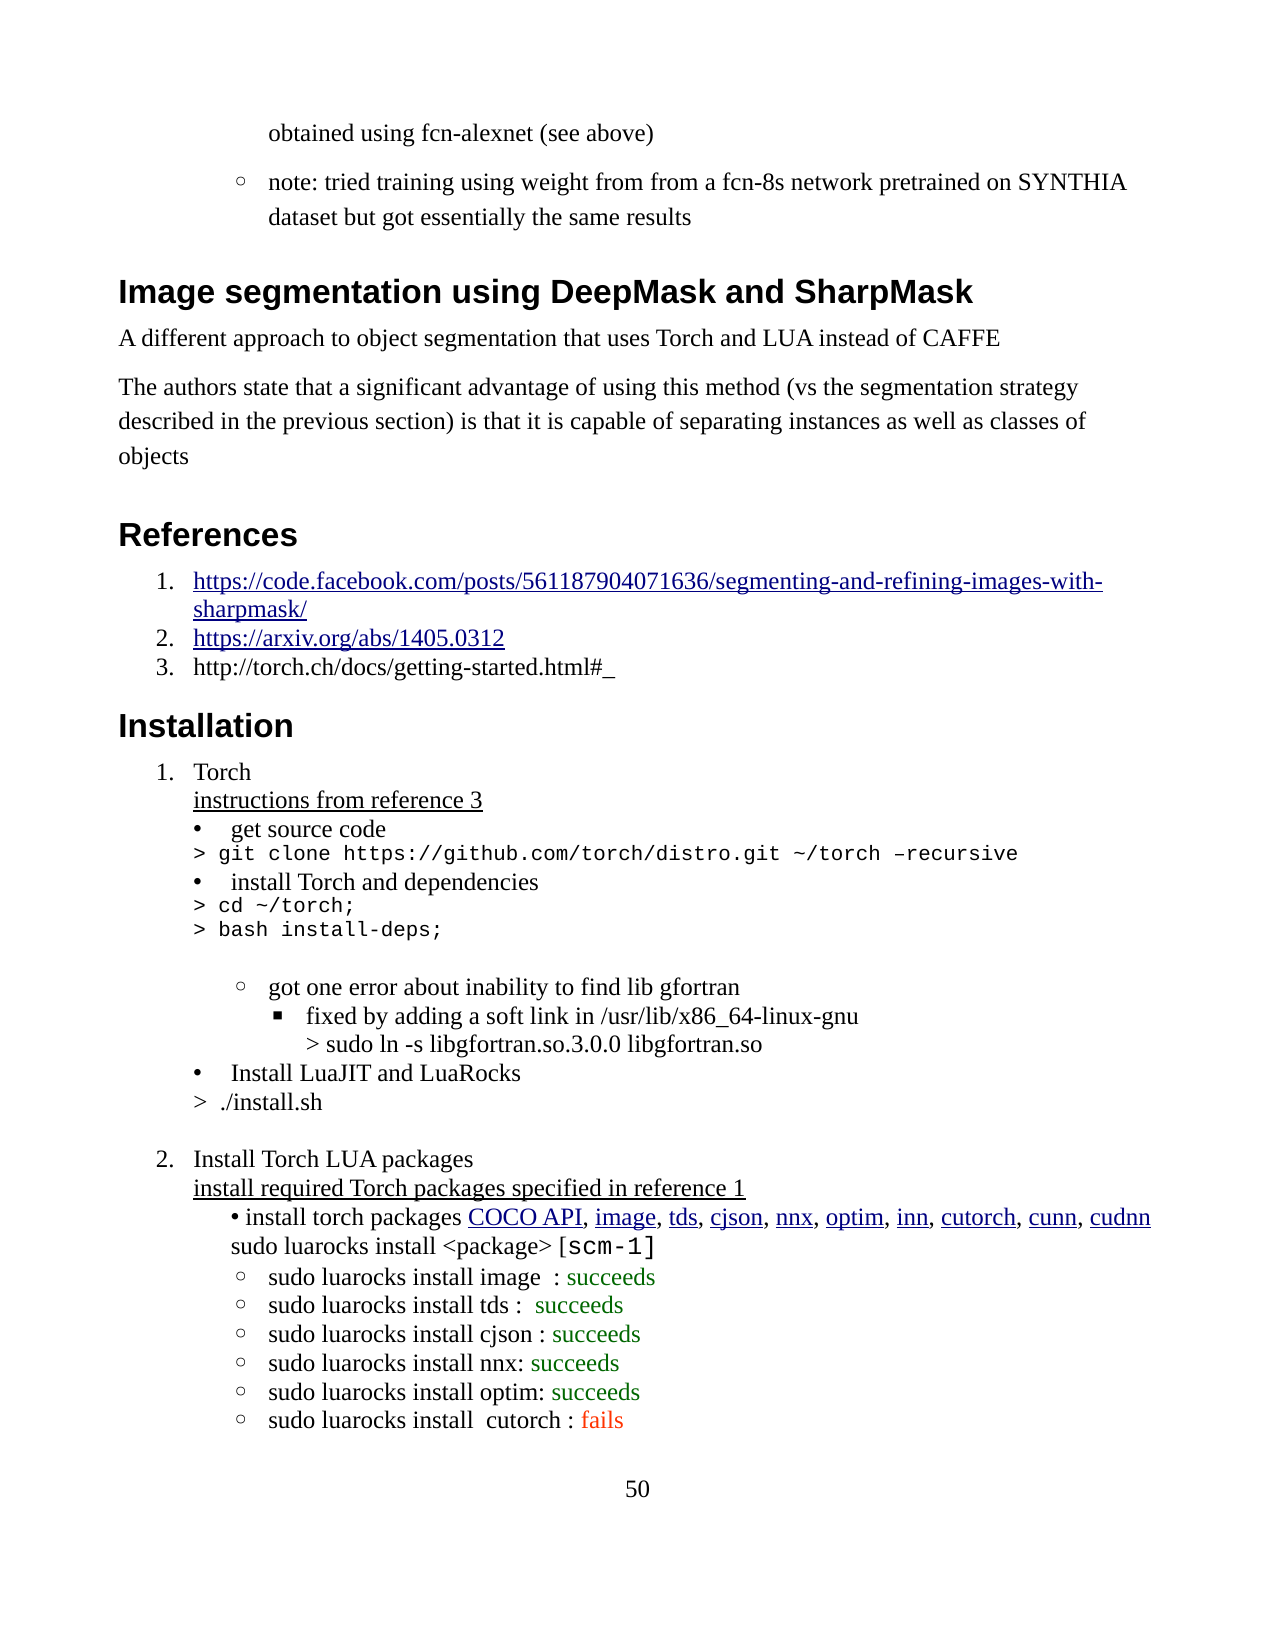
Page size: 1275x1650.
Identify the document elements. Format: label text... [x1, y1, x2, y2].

list http://torch.ch/docs/getting-started.html#_ [156, 652, 1157, 681]
list Install Torch LUA packages [156, 1144, 1157, 1173]
list got one error about inability to find lib gfortran [231, 972, 1157, 1001]
list > git clone https://github.com/torch/distro.git ~/torch –recursive [193, 843, 1157, 867]
list instructions from reference 3 [193, 785, 1157, 814]
list sudo luarocks install cjson : succeeds [231, 1319, 1157, 1348]
list Torch [156, 757, 1157, 785]
list > ./install.sh [193, 1087, 1157, 1116]
subtitle Image segmentation using DeepMask and SharpMask [118, 272, 1157, 310]
list install torch packages COCO API, image, tds, cjson, nnx, optim, inn, cutorch, cunn, cudnn sudo luarocks install <package> [scm-1] [231, 1202, 1157, 1262]
list sudo luarocks install optim: succeeds [231, 1377, 1157, 1405]
subtitle Installation [118, 706, 1157, 744]
list sudo luarocks install nnx: succeeds [231, 1348, 1157, 1377]
list note: tried training using weight from from a fcn-8s network pretrained on SYNTHIA dataset but got essentially the same results [231, 167, 1157, 230]
text A different approach to object segmentation that uses Torch and LUA instead of CAFFE [118, 323, 1157, 351]
list Install LuaJIT and LuaRocks [193, 1058, 1157, 1087]
text > bash install-deps; [193, 919, 1157, 943]
list obtained using fcn-alexnet (see above) [231, 118, 1157, 147]
list sudo luarocks install cutorch : fails [231, 1405, 1157, 1434]
list https://code.facebook.com/posts/561187904071636/segmenting-and-refining-images-with-sharpmask/ [156, 566, 1157, 623]
list sudo luarocks install image : succeeds [231, 1262, 1157, 1290]
list fixed by adding a soft link in /usr/lib/x86_64-linux-gnu [268, 1001, 1157, 1029]
list get source code [193, 814, 1157, 843]
text The authors state that a significant advantage of using this method (vs the segmentation strategy described in the previous section) is that it is capable of separating instances as well as classes of objects [118, 372, 1157, 469]
list install required Torch packages specified in reference 1 [193, 1173, 1157, 1202]
list sudo luarocks install tds : succeeds [231, 1290, 1157, 1319]
subtitle References [118, 515, 1157, 553]
list install Torch and dependencies [193, 867, 1157, 895]
text > cd ~/torch; [193, 895, 1157, 919]
list > sudo ln -s libgfortran.so.3.0.0 libgfortran.so [268, 1029, 1157, 1058]
list https://arxiv.org/abs/1405.0312 [156, 623, 1157, 652]
